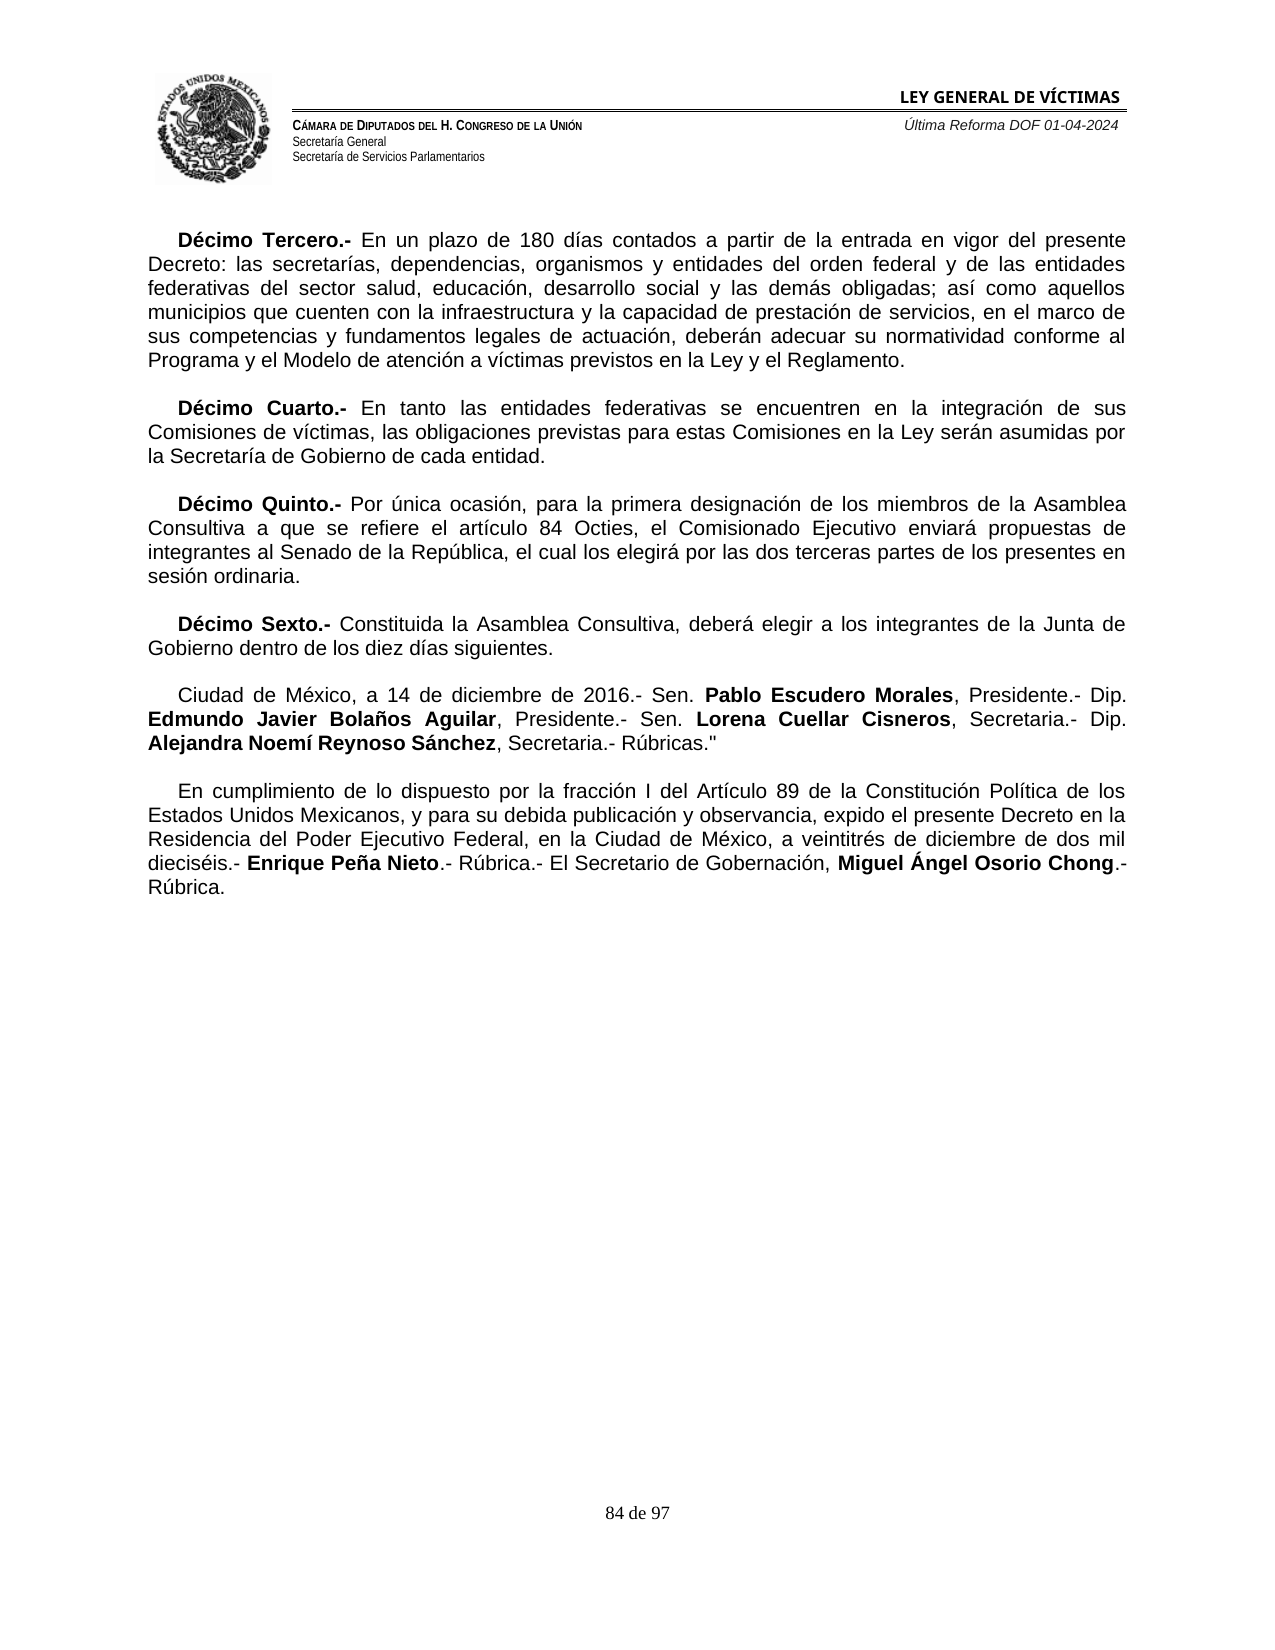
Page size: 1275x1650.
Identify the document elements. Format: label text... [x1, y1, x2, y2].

text Décimo Sexto.- Constituida la Asamblea Consultiva, deberá elegir a los integrantes de la Junta de Gobierno dentro de los diez días siguientes. [148, 611, 1127, 659]
text En cumplimiento de lo dispuesto por la fracción I del Artículo 89 de la Constitución Política de los Estados Unidos Mexicanos, y para su debida publicación y observancia, expido el presente Decreto en la Residencia del Poder Ejecutivo Federal, en la Ciudad de México, a veintitrés de diciembre de dos mil dieciséis.- Enrique Peña Nieto.- Rúbrica.- El Secretario de Gobernación, Miguel Ángel Osorio Chong.- Rúbrica. [148, 779, 1127, 899]
text Décimo Tercero.- En un plazo de 180 días contados a partir de la entrada en vigor del presente Decreto: las secretarías, dependencias, organismos y entidades del orden federal y de las entidades federativas del sector salud, educación, desarrollo social y las demás obligadas; así como aquellos municipios que cuenten con la infraestructura y la capacidad de prestación de servicios, en el marco de sus competencias y fundamentos legales de actuación, deberán adecuar su normatividad conforme al Programa y el Modelo de atención a víctimas previstos en la Ley y el Reglamento. [148, 228, 1127, 372]
text Décimo Quinto.- Por única ocasión, para la primera designación de los miembros de la Asamblea Consultiva a que se refiere el artículo 84 Octies, el Comisionado Ejecutivo enviará propuestas de integrantes al Senado de la República, el cual los elegirá por las dos terceras partes de los presentes en sesión ordinaria. [148, 492, 1127, 587]
text Décimo Cuarto.- En tanto las entidades federativas se encuentren en la integración de sus Comisiones de víctimas, las obligaciones previstas para estas Comisiones en la Ley serán asumidas por la Secretaría de Gobierno de cada entidad. [148, 396, 1127, 468]
text Ciudad de México, a 14 de diciembre de 2016.- Sen. Pablo Escudero Morales, Presidente.- Dip. Edmundo Javier Bolaños Aguilar, Presidente.- Sen. Lorena Cuellar Cisneros, Secretaria.- Dip. Alejandra Noemí Reynoso Sánchez, Secretaria.- Rúbricas." [148, 683, 1127, 755]
